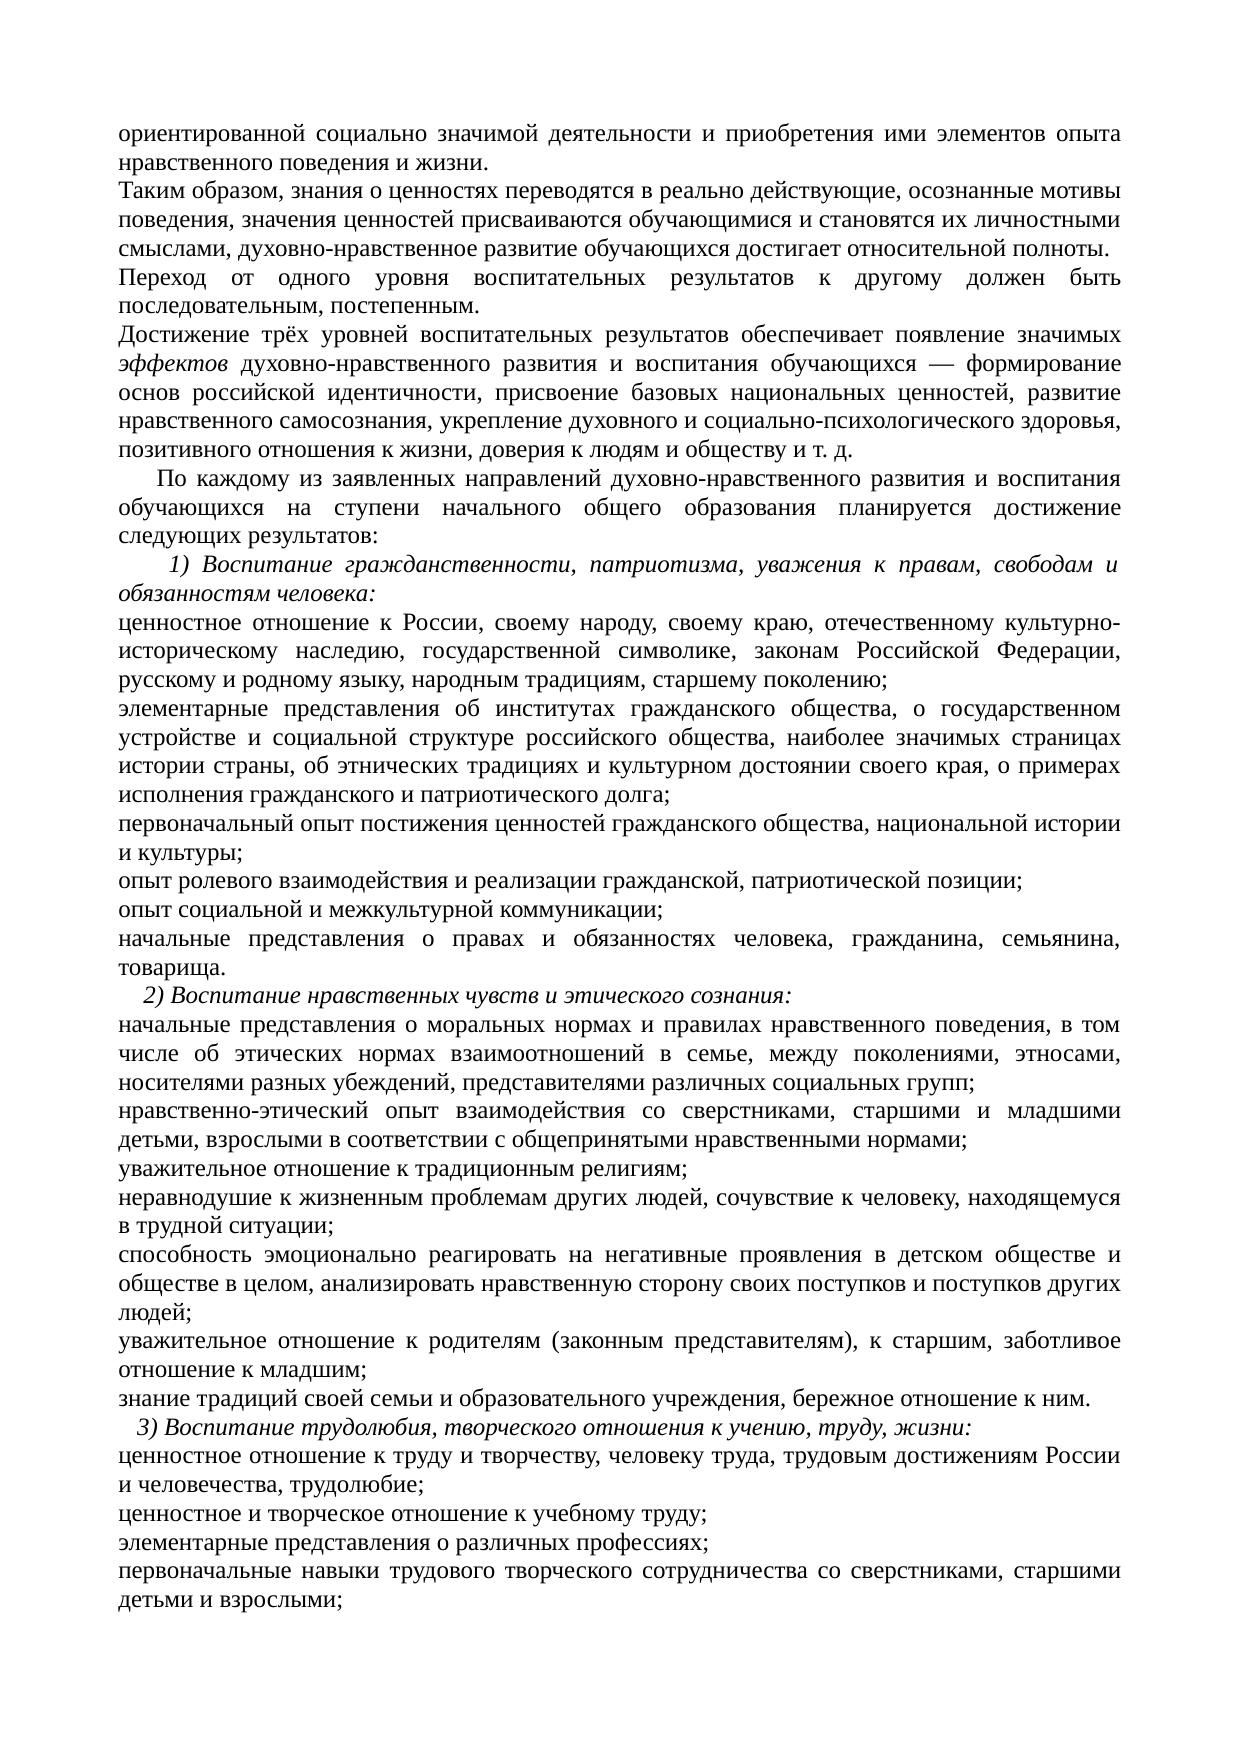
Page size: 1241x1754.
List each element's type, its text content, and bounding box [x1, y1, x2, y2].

text нравственно-этический опыт взаимодействия со сверстниками, старшими и младшими детьми, взрослыми в соответствии с общепринятыми нравственными нормами; [118, 1096, 1122, 1153]
text первоначальные навыки трудового творческого сотрудничества со сверстниками, старшими детьми и взрослыми; [118, 1556, 1122, 1613]
text элементарные представления о различных профессиях; [118, 1527, 1122, 1556]
text опыт ролевого взаимодействия и реализации гражданской, патриотической позиции; [118, 866, 1122, 894]
text 2) Воспитание нравственных чувств и этического сознания: [118, 981, 1122, 1009]
text знание традиций своей семьи и образовательного учреждения, бережное отношение к ним. [118, 1383, 1122, 1412]
text 3) Воспитание трудолюбия, творческого отношения к учению, труду, жизни: [118, 1412, 1122, 1441]
text Таким образом, знания о ценностях переводятся в реально действующие, осознанные мотивы поведения, значения ценностей присваиваются обучающимися и становятся их личностными смыслами, духовно-нравственное развитие обучающихся достигает относительной полноты. [118, 176, 1122, 262]
text первоначальный опыт постижения ценностей гражданского общества, национальной истории и культуры; [118, 808, 1122, 866]
text уважительное отношение к традиционным религиям; [118, 1153, 1122, 1182]
text начальные представления о моральных нормах и правилах нравственного поведения, в том числе об этических нормах взаимоотношений в семье, между поколениями, этносами, носителями разных убеждений, представителями различных социальных групп; [118, 1009, 1122, 1096]
text ценностное отношение к труду и творчеству, человеку труда, трудовым достижениям России и человечества, трудолюбие; [118, 1441, 1122, 1498]
text ценностное отношение к России, своему народу, своему краю, отечественному культурно-историческому наследию, государственной символике, законам Российской Федерации, русскому и родному языку, народным традициям, старшему поколению; [118, 607, 1122, 693]
text элементарные представления об институтах гражданского общества, о государственном устройстве и социальной структуре российского общества, наиболее значимых страницах истории страны, об этнических традициях и культурном достоянии своего края, о примерах исполнения гражданского и патриотического долга; [118, 693, 1122, 808]
text ориентированной социально значимой деятельности и приобретения ими элементов опыта нравственного поведения и жизни. [118, 118, 1122, 176]
text уважительное отношение к родителям (законным представителям), к старшим, заботливое отношение к младшим; [118, 1326, 1122, 1383]
text неравнодушие к жизненным проблемам других людей, сочувствие к человеку, находящемуся в трудной ситуации; [118, 1182, 1122, 1239]
text По каждому из заявленных направлений духовно-нравственного развития и воспитания обучающихся на ступени начального общего образования планируется достижение следующих результатов: [118, 463, 1122, 549]
text способность эмоционально реагировать на негативные проявления в детском обществе и обществе в целом, анализировать нравственную сторону своих поступков и поступков других людей; [118, 1239, 1122, 1326]
text Достижение трёх уровней воспитательных результатов обеспечивает появление значимых эффектов духовно-нравственного развития и воспитания обучающихся — формирование основ российской идентичности, присвоение базовых национальных ценностей, развитие нравственного самосознания, укрепление духовного и социально-психологического здоровья, позитивного отношения к жизни, доверия к людям и обществу и т. д. [118, 319, 1122, 463]
text опыт социальной и межкультурной коммуникации; [118, 894, 1122, 923]
text 1) Воспитание гражданственности, патриотизма, уважения к правам, свободам и обязанностям человека: [118, 549, 1122, 607]
text начальные представления о правах и обязанностях человека, гражданина, семьянина, товарища. [118, 923, 1122, 981]
text Переход от одного уровня воспитательных результатов к другому должен быть последовательным, постепенным. [118, 262, 1122, 319]
text ценностное и творческое отношение к учебному труду; [118, 1498, 1122, 1527]
